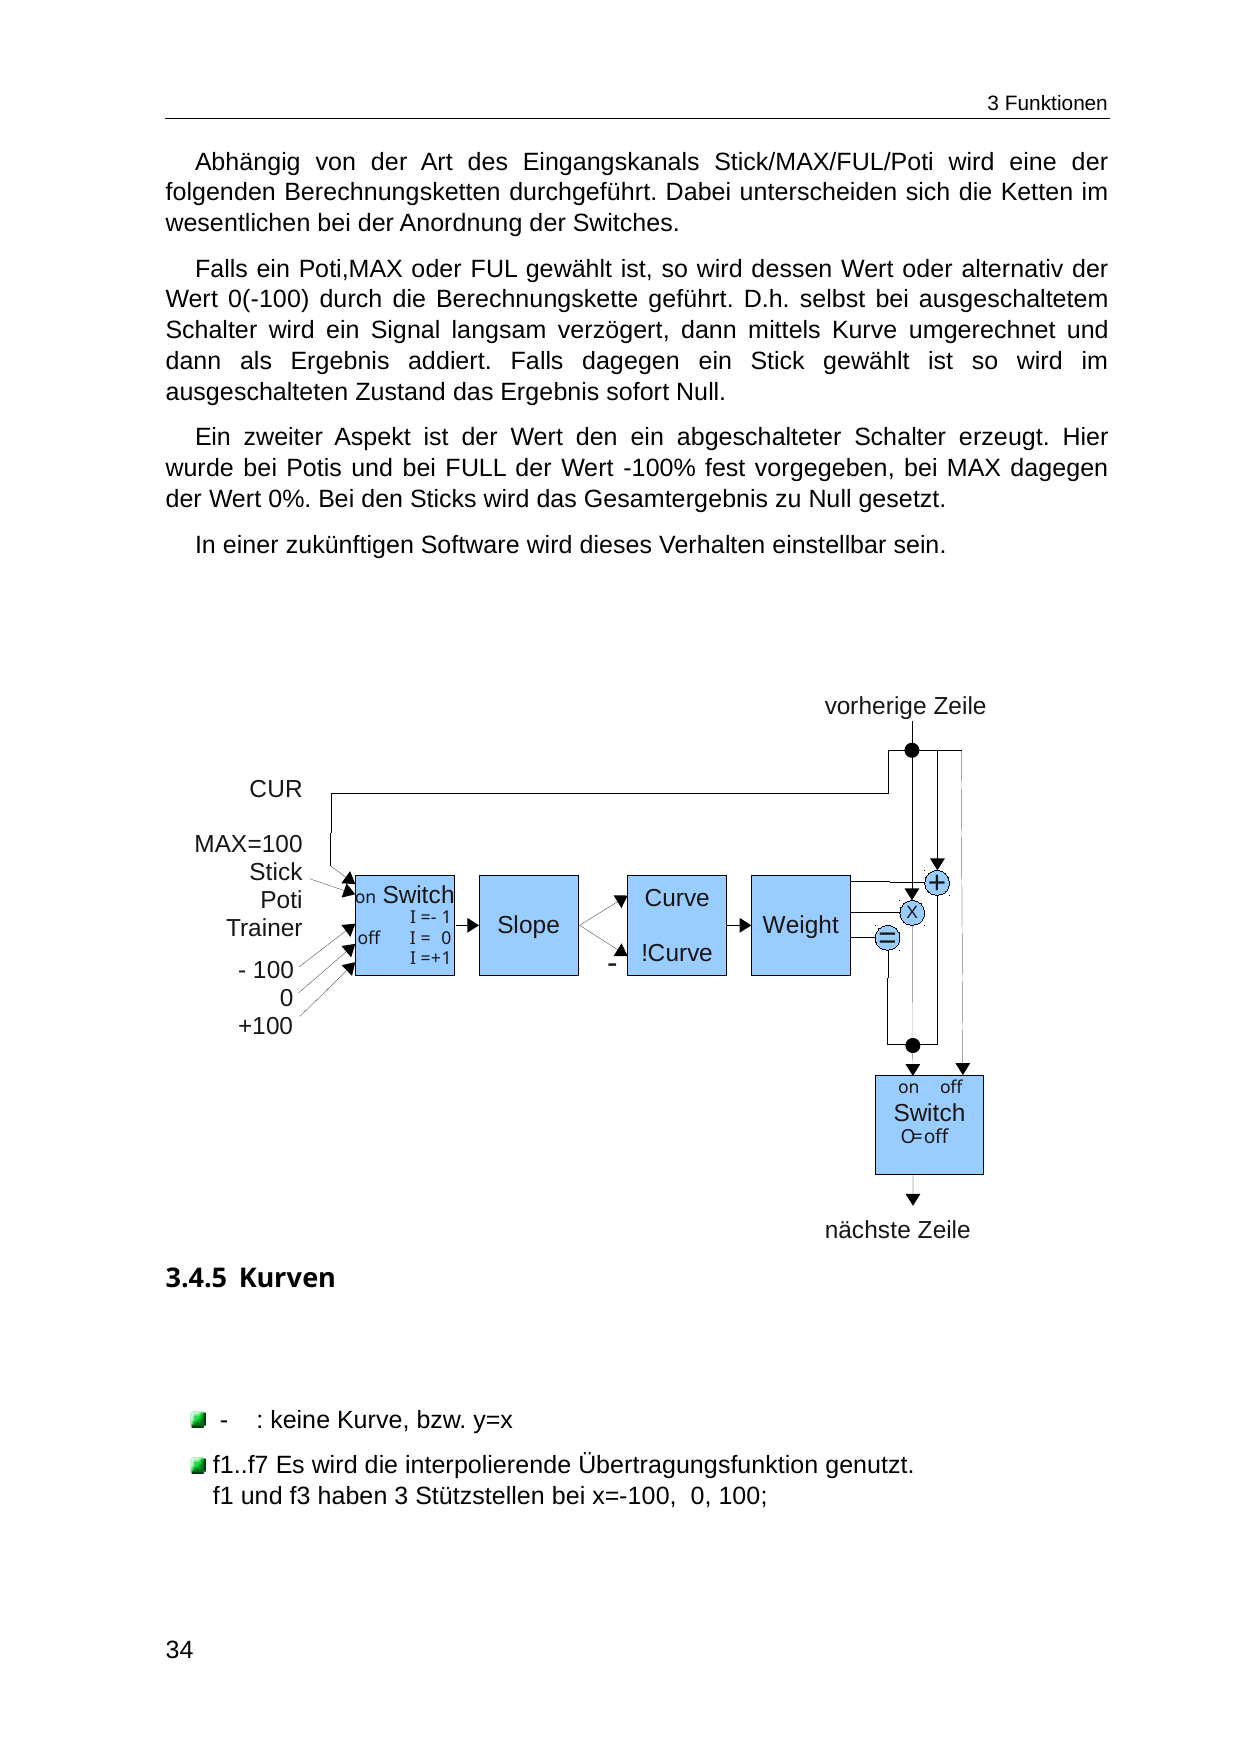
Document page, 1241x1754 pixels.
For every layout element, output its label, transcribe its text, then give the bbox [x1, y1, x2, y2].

subtitle Kurven [165, 698, 1110, 1296]
picture [190, 1457, 206, 1474]
picture [190, 1411, 206, 1428]
list - : keine Kurve, bzw. y=x [189, 1406, 1110, 1434]
text Ein zweiter Aspekt ist der Wert den ein abgeschalteter Schalter erzeugt. Hier wurde bei Potis und bei FULL der Wert -100% fest vorgegeben, bei MAX dagegen der Wert 0%. Bei den Sticks wird das Gesamtergebnis zu Null gesetzt. [165, 423, 1110, 513]
text Abhängig von der Art des Eingangskanals Stick/MAX/FUL/Poti wird eine der folgenden Berechnungsketten durchgeführt. Dabei unterscheiden sich die Ketten im wesentlichen bei der Anordnung der Switches. [165, 147, 1110, 237]
list f1..f7 Es wird die interpolierende Übertragungsfunktion genutzt. f1 und f3 haben 3 Stützstellen bei x=-100, 0, 100; [189, 1451, 1110, 1510]
text In einer zukünftigen Software wird dieses Verhalten einstellbar sein. [165, 531, 1110, 558]
text Falls ein Poti,MAX oder FUL gewählt ist, so wird dessen Wert oder alternativ der Wert 0(-100) durch die Berechnungskette geführt. D.h. selbst bei ausgeschaltetem Schalter wird ein Signal langsam verzögert, dann mittels Kurve umgerechnet und dann als Ergebnis addiert. Falls dagegen ein Stick gewählt ist so wird im ausgeschalteten Zustand das Ergebnis sofort Null. [165, 255, 1110, 406]
